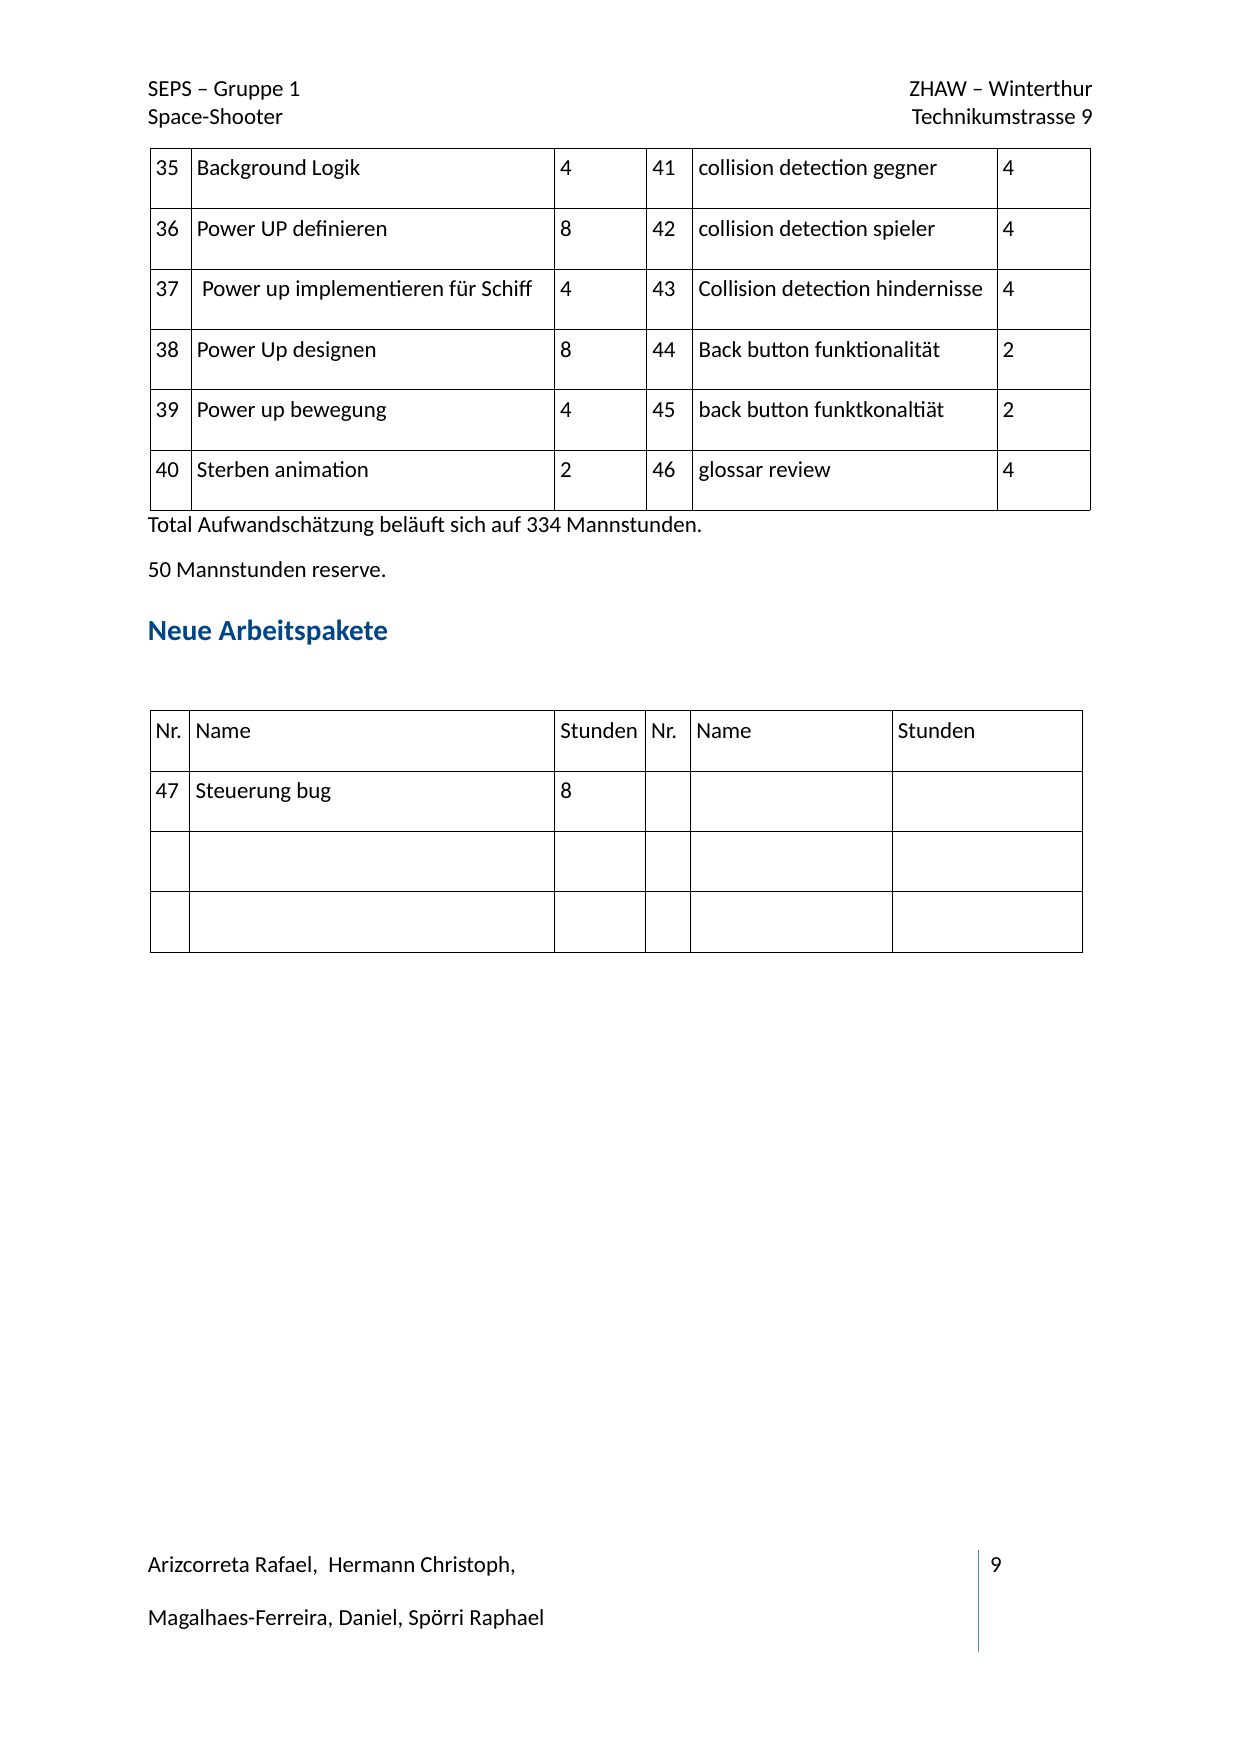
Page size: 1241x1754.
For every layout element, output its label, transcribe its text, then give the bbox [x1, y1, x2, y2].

table_cell [893, 832, 1082, 891]
table_header Name [190, 711, 554, 771]
subtitle Neue Arbeitspakete [148, 612, 1087, 648]
table_header Stunden [555, 711, 645, 771]
table_cell 37 [151, 270, 191, 329]
table_cell [555, 892, 645, 952]
table_cell 4 [998, 270, 1090, 329]
table_cell 4 [998, 451, 1090, 510]
table_cell Power up bewegung [192, 390, 554, 450]
table_cell 41 [647, 149, 692, 208]
table_cell [555, 832, 645, 891]
table_cell 47 [151, 772, 189, 831]
table_cell 8 [555, 209, 646, 268]
table_cell 40 [151, 451, 191, 510]
table_cell [151, 892, 189, 952]
table_cell [646, 832, 690, 891]
table_cell Power up implementieren für Schiff [192, 270, 554, 329]
table_cell [646, 772, 690, 831]
table_cell 35 [151, 149, 191, 208]
table_cell [646, 892, 690, 952]
table_cell 4 [555, 270, 646, 329]
table_cell 4 [998, 149, 1090, 208]
table_cell 4 [998, 209, 1090, 268]
table_cell 42 [647, 209, 692, 268]
text 50 Mannstunden reserve. [148, 555, 1087, 583]
table_cell 4 [555, 390, 646, 450]
table_cell [691, 832, 892, 891]
table_cell 8 [555, 330, 646, 389]
table_cell [190, 892, 554, 952]
table_cell [190, 832, 554, 891]
table_cell glossar review [693, 451, 997, 510]
table_cell [691, 892, 892, 952]
table_cell Sterben animation [192, 451, 554, 510]
table_cell 36 [151, 209, 191, 268]
table_cell Power UP definieren [192, 209, 554, 268]
table_cell collision detection gegner [693, 149, 997, 208]
table_cell 43 [647, 270, 692, 329]
table_cell Steuerung bug [190, 772, 554, 831]
table_header Name [691, 711, 892, 771]
table_cell 2 [998, 330, 1090, 389]
table_cell [691, 772, 892, 831]
table_cell [893, 772, 1082, 831]
table_cell Back button funktionalität [693, 330, 997, 389]
text Total Aufwandschätzung beläuft sich auf 334 Mannstunden. [148, 510, 1087, 538]
table_cell Collision detection hindernisse [693, 270, 997, 329]
table_cell Power Up designen [192, 330, 554, 389]
table_cell 46 [647, 451, 692, 510]
table_cell 2 [555, 451, 646, 510]
table_header Nr. [151, 711, 189, 771]
table_cell 38 [151, 330, 191, 389]
table_cell [893, 892, 1082, 952]
table_cell back button funktkonaltiät [693, 390, 997, 450]
table_cell 45 [647, 390, 692, 450]
table_cell 39 [151, 390, 191, 450]
table_header Nr. [646, 711, 690, 771]
table_cell 4 [555, 149, 646, 208]
table_cell 8 [555, 772, 645, 831]
table_cell 2 [998, 390, 1090, 450]
table_cell [151, 832, 189, 891]
table_cell 44 [647, 330, 692, 389]
table_cell Background Logik [192, 149, 554, 208]
table_header Stunden [893, 711, 1082, 771]
table_cell collision detection spieler [693, 209, 997, 268]
